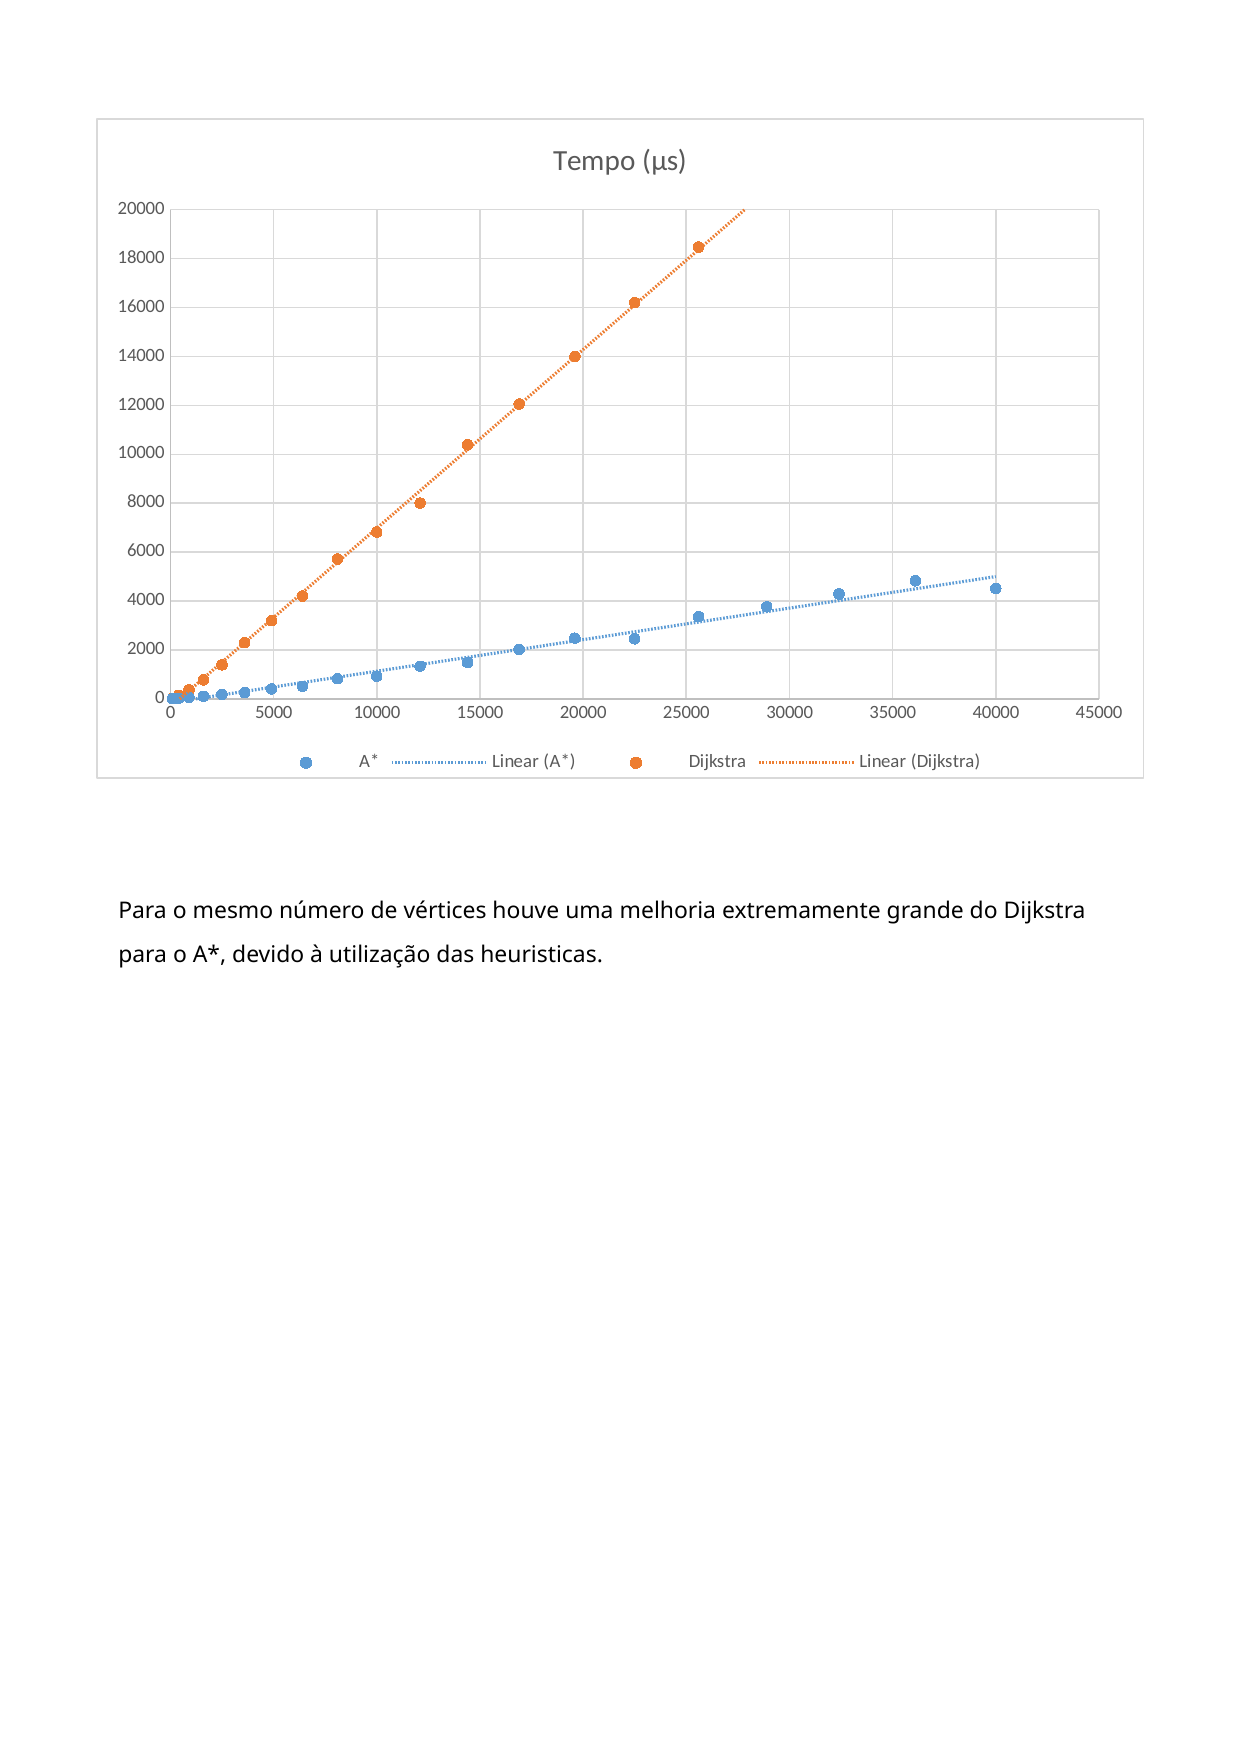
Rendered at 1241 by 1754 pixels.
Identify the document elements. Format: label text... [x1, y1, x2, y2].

text Para o mesmo número de vértices houve uma melhoria extremamente grande do Dijkstra para o A*, devido à utilização das heuristicas. [118, 894, 1122, 969]
